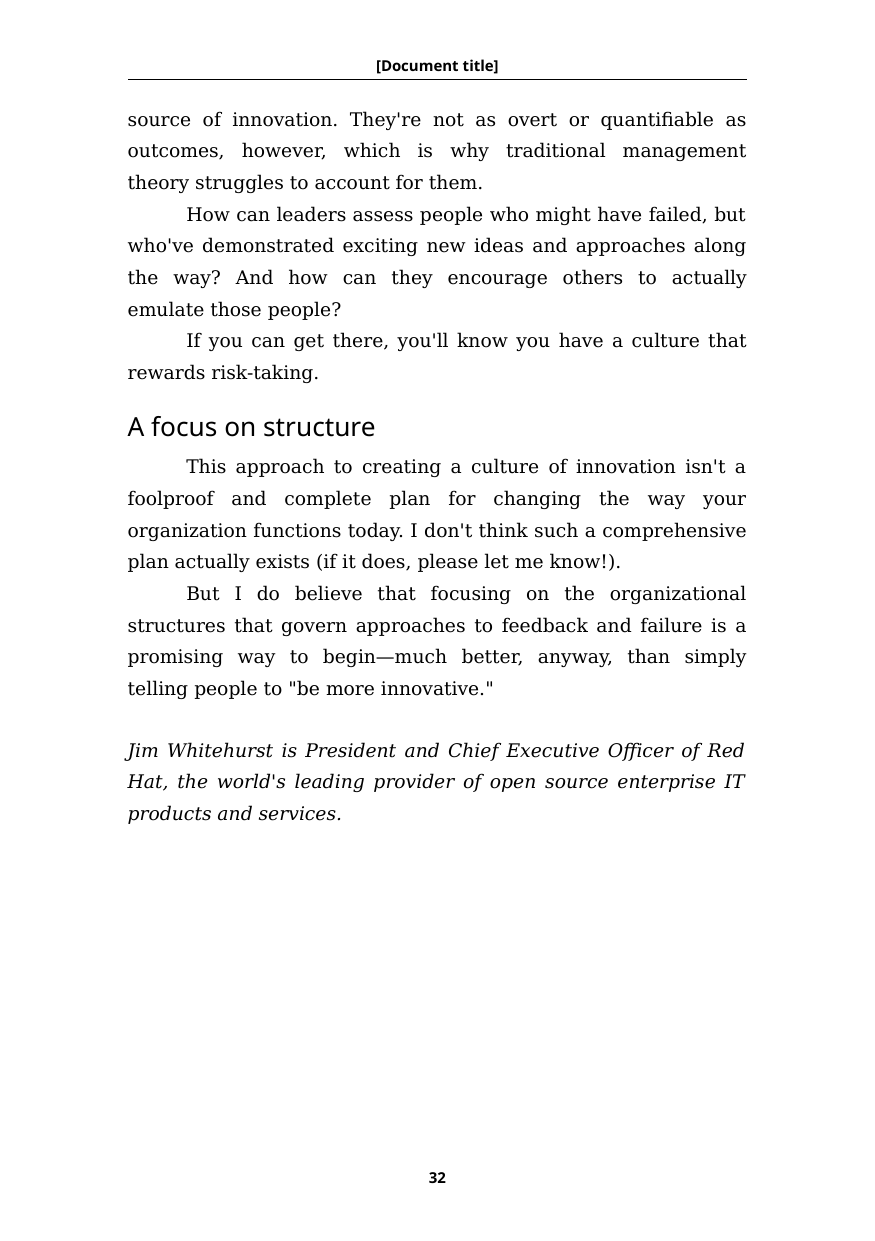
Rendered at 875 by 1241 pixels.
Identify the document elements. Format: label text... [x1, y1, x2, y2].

text This approach to creating a culture of innovation isn't a foolproof and complete plan for changing the way your organization functions today. I don't think such a comprehensive plan actually exists (if it does, please let me know!). [127, 457, 747, 573]
text Jim Whitehurst is President and Chief Executive Officer of Red Hat, the world's leading provider of open source enterprise IT products and services. [127, 740, 747, 825]
text source of innovation. They're not as overt or quantifiable as outcomes, however, which is why traditional management theory struggles to account for them. [127, 109, 747, 194]
text How can leaders assess people who might have failed, but who've demonstrated exciting new ideas and approaches along the way? And how can they encourage others to actually emulate those people? [127, 204, 747, 321]
text If you can get there, you'll know you have a culture that rewards risk-taking. [127, 330, 747, 384]
text But I do believe that focusing on the organizational structures that govern approaches to feedback and failure is a promising way to begin—much better, anyway, than simply telling people to "be more innovative." [127, 583, 747, 700]
subtitle A focus on structure [127, 408, 747, 444]
